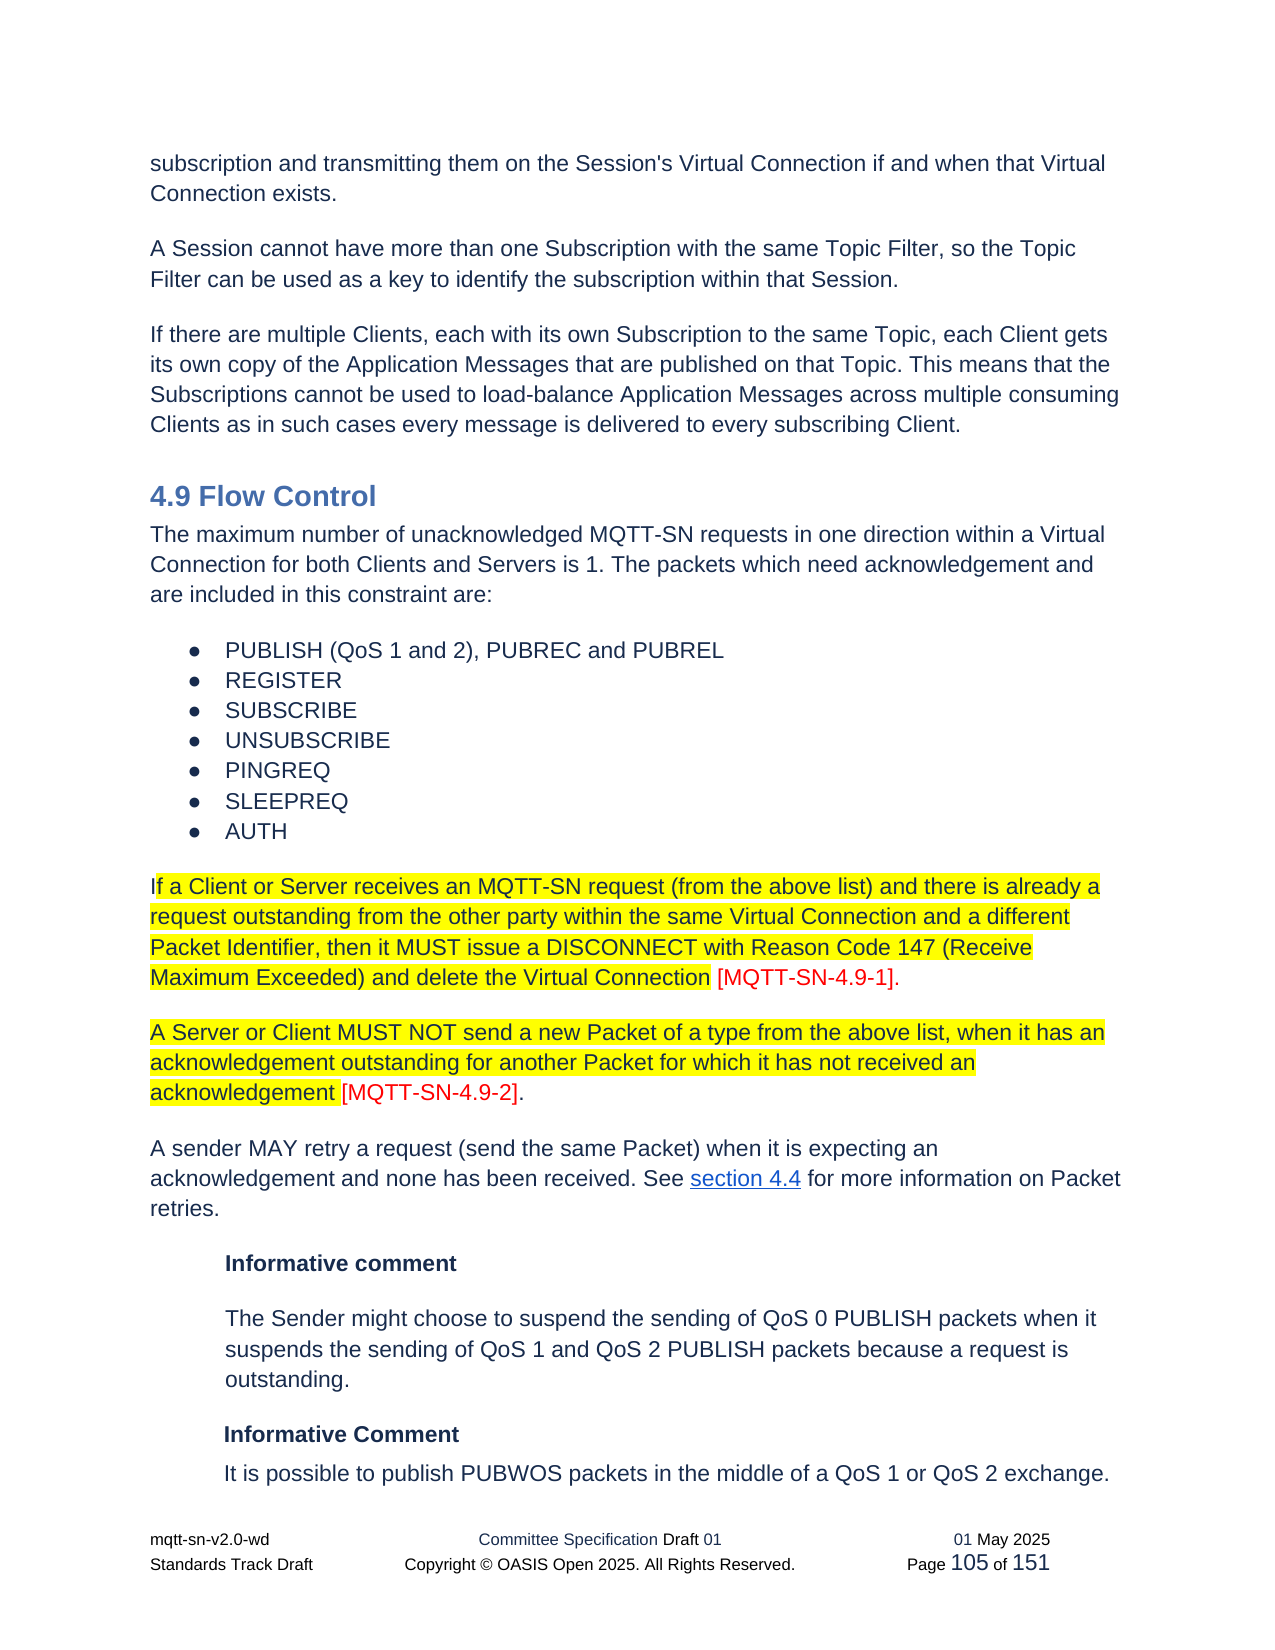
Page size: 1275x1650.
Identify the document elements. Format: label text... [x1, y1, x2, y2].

list UNSUBSCRIBE [187, 727, 1125, 754]
text Informative Comment [223, 1421, 1124, 1447]
text The maximum number of unacknowledged MQTT-SN requests in one direction within a Virtual Connection for both Clients and Servers is 1. The packets which need acknowledgement and are included in this constraint are: [150, 521, 1125, 608]
list SUBSCRIBE [187, 697, 1125, 723]
list SLEEPREQ [187, 788, 1125, 814]
text subscription and transmitting them on the Session's Virtual Connection if and when that Virtual Connection exists. [150, 150, 1125, 207]
text A Session cannot have more than one Subscription with the same Topic Filter, so the Topic Filter can be used as a key to identify the subscription within that Session. [150, 235, 1125, 292]
text It is possible to publish PUBWOS packets in the middle of a QoS 1 or QoS 2 exchange. [223, 1459, 1124, 1486]
text A sender MAY retry a request (send the same Packet) when it is expecting an acknowledgement and none has been received. See section 4.4 for more information on Packet retries. [150, 1134, 1125, 1221]
subtitle 4.9 Flow Control [150, 479, 1124, 513]
text A Server or Client MUST NOT send a new Packet of a type from the above list, when it has an acknowledgement outstanding for another Packet for which it has not received an acknowledgement [MQTT-SN-4.9-2]. [150, 1019, 1125, 1106]
list AUTH [187, 818, 1125, 844]
list REGISTER [187, 667, 1125, 693]
text Informative comment [225, 1250, 1125, 1277]
text If a Client or Server receives an MQTT-SN request (from the above list) and there is already a request outstanding from the other party within the same Virtual Connection and a different Packet Identifier, then it MUST issue a DISCONNECT with Reason Code 147 (Receive Maximum Exceeded) and delete the Virtual Connection [MQTT-SN-4.9-1]. [150, 873, 1125, 990]
list PUBLISH (QoS 1 and 2), PUBREC and PUBREL [187, 637, 1125, 663]
list PINGREQ [187, 757, 1125, 784]
text If there are multiple Clients, each with its own Subscription to the same Topic, each Client gets its own copy of the Application Messages that are published on that Topic. This means that the Subscriptions cannot be used to load-balance Application Messages across multiple consuming Clients as in such cases every message is delivered to every subscribing Client. [150, 321, 1125, 438]
text The Sender might choose to suspend the sending of QoS 0 PUBLISH packets when it suspends the sending of QoS 1 and QoS 2 PUBLISH packets because a request is outstanding. [225, 1305, 1125, 1392]
